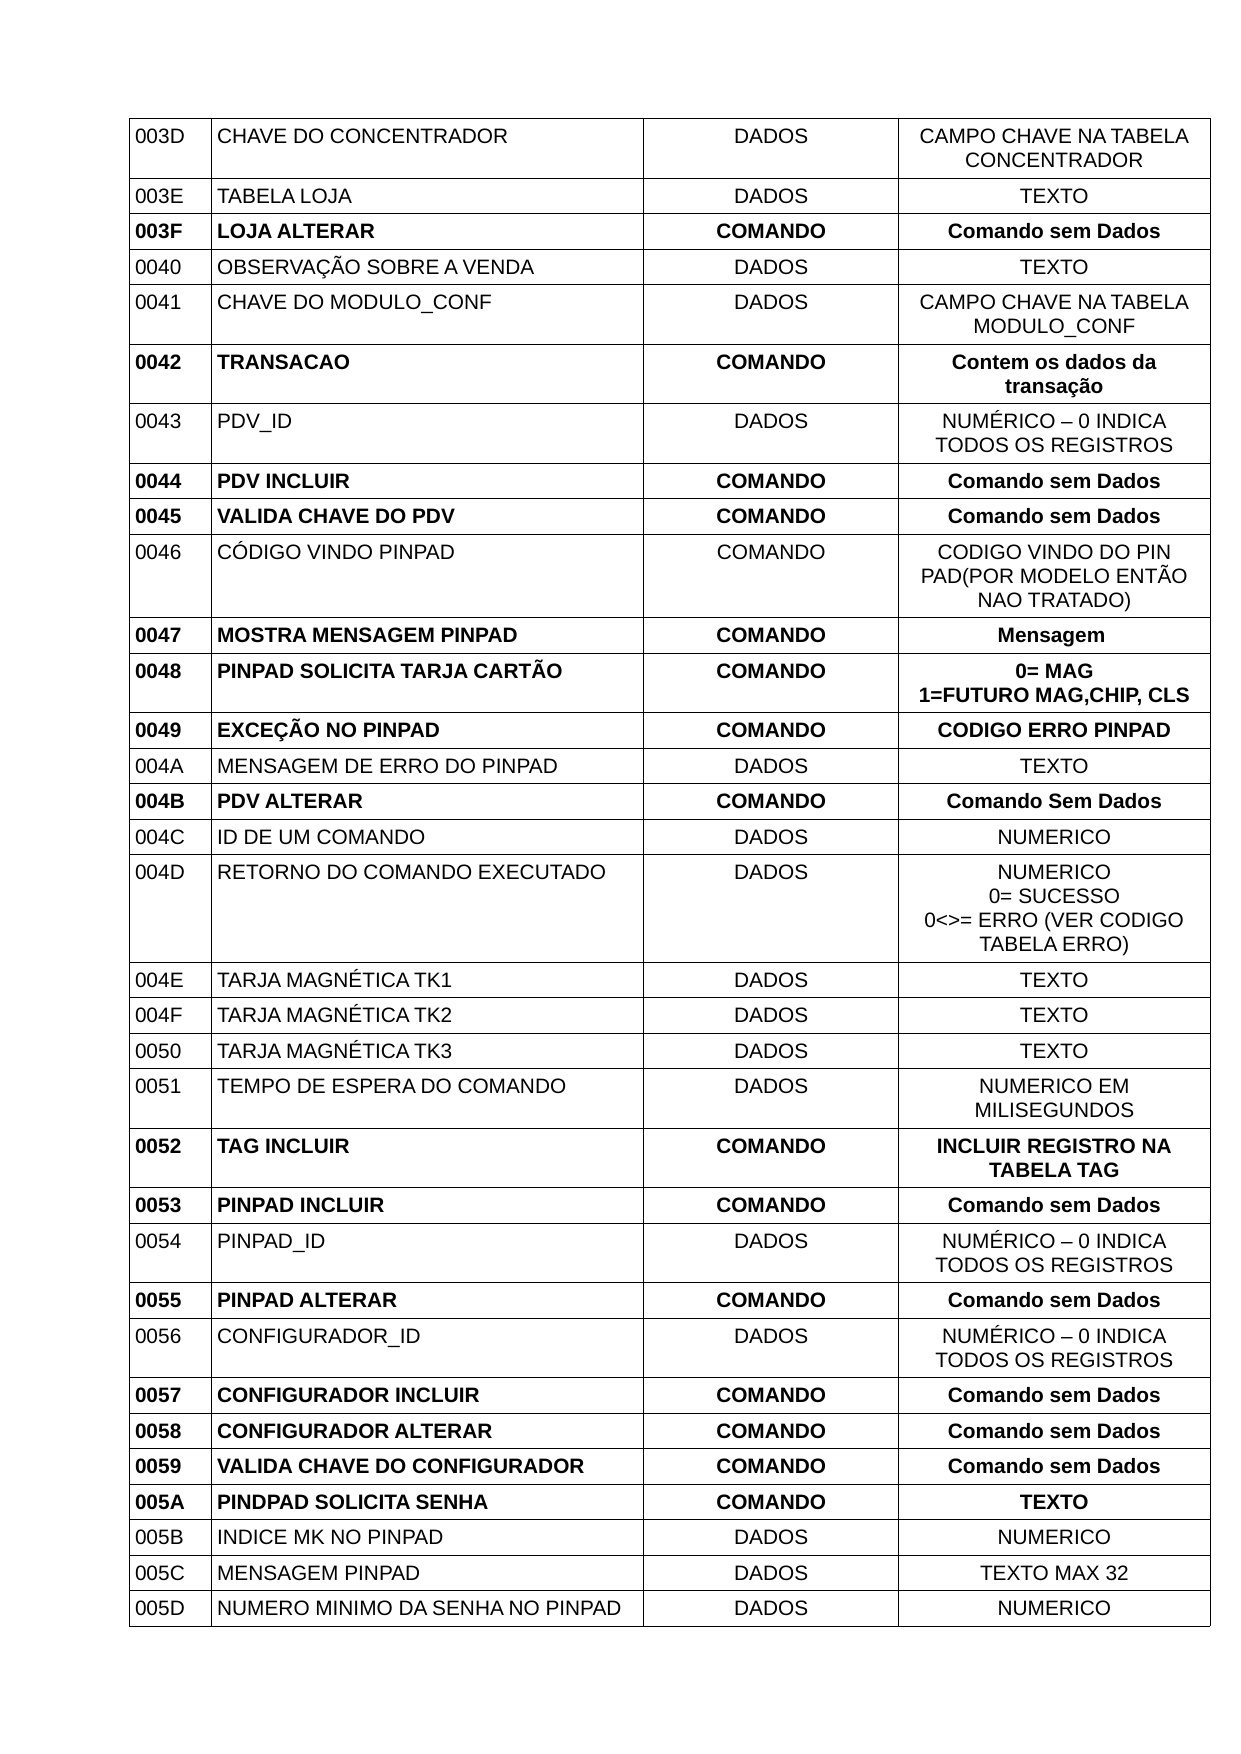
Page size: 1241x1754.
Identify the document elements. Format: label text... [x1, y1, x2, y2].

table_cell TEXTO [899, 1485, 1210, 1519]
table_cell 005D [130, 1591, 211, 1626]
table_cell DADOS [644, 119, 898, 178]
table_cell COMANDO [644, 1414, 898, 1448]
table_cell DADOS [644, 1224, 898, 1282]
table_cell PINDPAD SOLICITA SENHA [212, 1485, 643, 1519]
table_cell CAMPO CHAVE NA TABELA CONCENTRADOR [899, 119, 1210, 178]
table_cell TARJA MAGNÉTICA TK2 [212, 998, 643, 1033]
table_cell NUMERO MINIMO DA SENHA NO PINPAD [212, 1591, 643, 1626]
table_cell 005C [130, 1556, 211, 1590]
table_cell TEXTO MAX 32 [899, 1556, 1210, 1590]
table_cell TEXTO [899, 749, 1210, 783]
table_cell Comando sem Dados [899, 214, 1210, 249]
table_cell COMANDO [644, 618, 898, 653]
table_cell NUMÉRICO – 0 INDICA TODOS OS REGISTROS [899, 1224, 1210, 1282]
table_cell 0058 [130, 1414, 211, 1448]
table_cell Comando sem Dados [899, 1414, 1210, 1448]
table_cell PDV ALTERAR [212, 784, 643, 819]
table_cell DADOS [644, 749, 898, 783]
table_cell DADOS [644, 404, 898, 463]
table_cell CONFIGURADOR INCLUIR [212, 1378, 643, 1413]
table_cell COMANDO [644, 1378, 898, 1413]
table_cell 0046 [130, 535, 211, 617]
table_cell TRANSACAO [212, 345, 643, 403]
table_cell 0= MAG 1=FUTURO MAG,CHIP, CLS [899, 654, 1210, 712]
table_cell COMANDO [644, 464, 898, 498]
table_cell 0051 [130, 1069, 211, 1128]
table_cell 005B [130, 1520, 211, 1555]
table_cell Mensagem [899, 618, 1210, 653]
table_cell COMANDO [644, 654, 898, 712]
table_cell DADOS [644, 1034, 898, 1068]
table_cell DADOS [644, 1319, 898, 1377]
table_cell DADOS [644, 963, 898, 997]
table_cell NUMÉRICO – 0 INDICA TODOS OS REGISTROS [899, 404, 1210, 463]
table_cell 0044 [130, 464, 211, 498]
table_cell PDV INCLUIR [212, 464, 643, 498]
table_cell TEXTO [899, 998, 1210, 1033]
table_cell COMANDO [644, 535, 898, 617]
table_cell CAMPO CHAVE NA TABELA MODULO_CONF [899, 285, 1210, 344]
table_cell CODIGO VINDO DO PIN PAD(POR MODELO ENTÃO NAO TRATADO) [899, 535, 1210, 617]
table_cell Comando sem Dados [899, 1188, 1210, 1223]
table_cell NUMÉRICO – 0 INDICA TODOS OS REGISTROS [899, 1319, 1210, 1377]
table_cell MOSTRA MENSAGEM PINPAD [212, 618, 643, 653]
table_cell CHAVE DO MODULO_CONF [212, 285, 643, 344]
table_cell 004A [130, 749, 211, 783]
table_cell PINPAD ALTERAR [212, 1283, 643, 1318]
table_cell COMANDO [644, 1188, 898, 1223]
table_cell 0041 [130, 285, 211, 344]
table_cell 004C [130, 820, 211, 854]
table_cell 003E [130, 179, 211, 213]
table_cell 004B [130, 784, 211, 819]
table_cell DADOS [644, 820, 898, 854]
table_cell COMANDO [644, 713, 898, 748]
table_cell CONFIGURADOR_ID [212, 1319, 643, 1377]
table_cell COMANDO [644, 499, 898, 534]
table_cell EXCEÇÃO NO PINPAD [212, 713, 643, 748]
table_cell VALIDA CHAVE DO CONFIGURADOR [212, 1449, 643, 1484]
table_cell 0048 [130, 654, 211, 712]
table_cell VALIDA CHAVE DO PDV [212, 499, 643, 534]
table_cell COMANDO [644, 1485, 898, 1519]
table_cell COMANDO [644, 345, 898, 403]
table_cell INDICE MK NO PINPAD [212, 1520, 643, 1555]
table_cell MENSAGEM PINPAD [212, 1556, 643, 1590]
table_cell DADOS [644, 1520, 898, 1555]
table_cell TABELA LOJA [212, 179, 643, 213]
table_cell TEXTO [899, 179, 1210, 213]
table_cell Comando sem Dados [899, 464, 1210, 498]
table_cell 0040 [130, 250, 211, 284]
table_cell 0053 [130, 1188, 211, 1223]
table_cell 005A [130, 1485, 211, 1519]
table_cell ID DE UM COMANDO [212, 820, 643, 854]
table_cell NUMERICO [899, 1520, 1210, 1555]
table_cell DADOS [644, 1591, 898, 1626]
table_cell TEXTO [899, 1034, 1210, 1068]
table_cell 0057 [130, 1378, 211, 1413]
table_cell MENSAGEM DE ERRO DO PINPAD [212, 749, 643, 783]
table_cell 0047 [130, 618, 211, 653]
table_cell NUMERICO [899, 820, 1210, 854]
table_cell Comando sem Dados [899, 499, 1210, 534]
table_cell 0049 [130, 713, 211, 748]
table_cell PINPAD SOLICITA TARJA CARTÃO [212, 654, 643, 712]
table_cell DADOS [644, 1069, 898, 1128]
table_cell COMANDO [644, 214, 898, 249]
table_cell RETORNO DO COMANDO EXECUTADO [212, 855, 643, 962]
table_cell PINPAD INCLUIR [212, 1188, 643, 1223]
table_cell Comando sem Dados [899, 1449, 1210, 1484]
table_cell DADOS [644, 998, 898, 1033]
table_cell 004D [130, 855, 211, 962]
table_cell 0056 [130, 1319, 211, 1377]
table_cell NUMERICO EM MILISEGUNDOS [899, 1069, 1210, 1128]
table_cell 004F [130, 998, 211, 1033]
table_cell CONFIGURADOR ALTERAR [212, 1414, 643, 1448]
table_cell CÓDIGO VINDO PINPAD [212, 535, 643, 617]
table_cell Comando sem Dados [899, 1283, 1210, 1318]
table_cell 0050 [130, 1034, 211, 1068]
table_cell TARJA MAGNÉTICA TK1 [212, 963, 643, 997]
table_cell Comando Sem Dados [899, 784, 1210, 819]
table_cell 0043 [130, 404, 211, 463]
table_cell CHAVE DO CONCENTRADOR [212, 119, 643, 178]
table_cell 003D [130, 119, 211, 178]
table_cell 0059 [130, 1449, 211, 1484]
table_cell 0055 [130, 1283, 211, 1318]
table_cell Contem os dados da transação [899, 345, 1210, 403]
table_cell OBSERVAÇÃO SOBRE A VENDA [212, 250, 643, 284]
table_cell 004E [130, 963, 211, 997]
table_cell TAG INCLUIR [212, 1129, 643, 1187]
table_cell 0045 [130, 499, 211, 534]
table_cell COMANDO [644, 1129, 898, 1187]
table_cell TARJA MAGNÉTICA TK3 [212, 1034, 643, 1068]
table_cell NUMERICO 0= SUCESSO 0<>= ERRO (VER CODIGO TABELA ERRO) [899, 855, 1210, 962]
table_cell DADOS [644, 1556, 898, 1590]
table_cell 0052 [130, 1129, 211, 1187]
table_cell 0054 [130, 1224, 211, 1282]
table_cell PDV_ID [212, 404, 643, 463]
table_cell COMANDO [644, 1449, 898, 1484]
table_cell Comando sem Dados [899, 1378, 1210, 1413]
table_cell COMANDO [644, 784, 898, 819]
table_cell 003F [130, 214, 211, 249]
table_cell INCLUIR REGISTRO NA TABELA TAG [899, 1129, 1210, 1187]
table_cell DADOS [644, 179, 898, 213]
table_cell DADOS [644, 250, 898, 284]
table_cell COMANDO [644, 1283, 898, 1318]
table_cell PINPAD_ID [212, 1224, 643, 1282]
table_cell CODIGO ERRO PINPAD [899, 713, 1210, 748]
table_cell NUMERICO [899, 1591, 1210, 1626]
table_cell 0042 [130, 345, 211, 403]
table_cell DADOS [644, 855, 898, 962]
table_cell DADOS [644, 285, 898, 344]
table_cell TEMPO DE ESPERA DO COMANDO [212, 1069, 643, 1128]
table_cell LOJA ALTERAR [212, 214, 643, 249]
table_cell TEXTO [899, 963, 1210, 997]
table_cell TEXTO [899, 250, 1210, 284]
